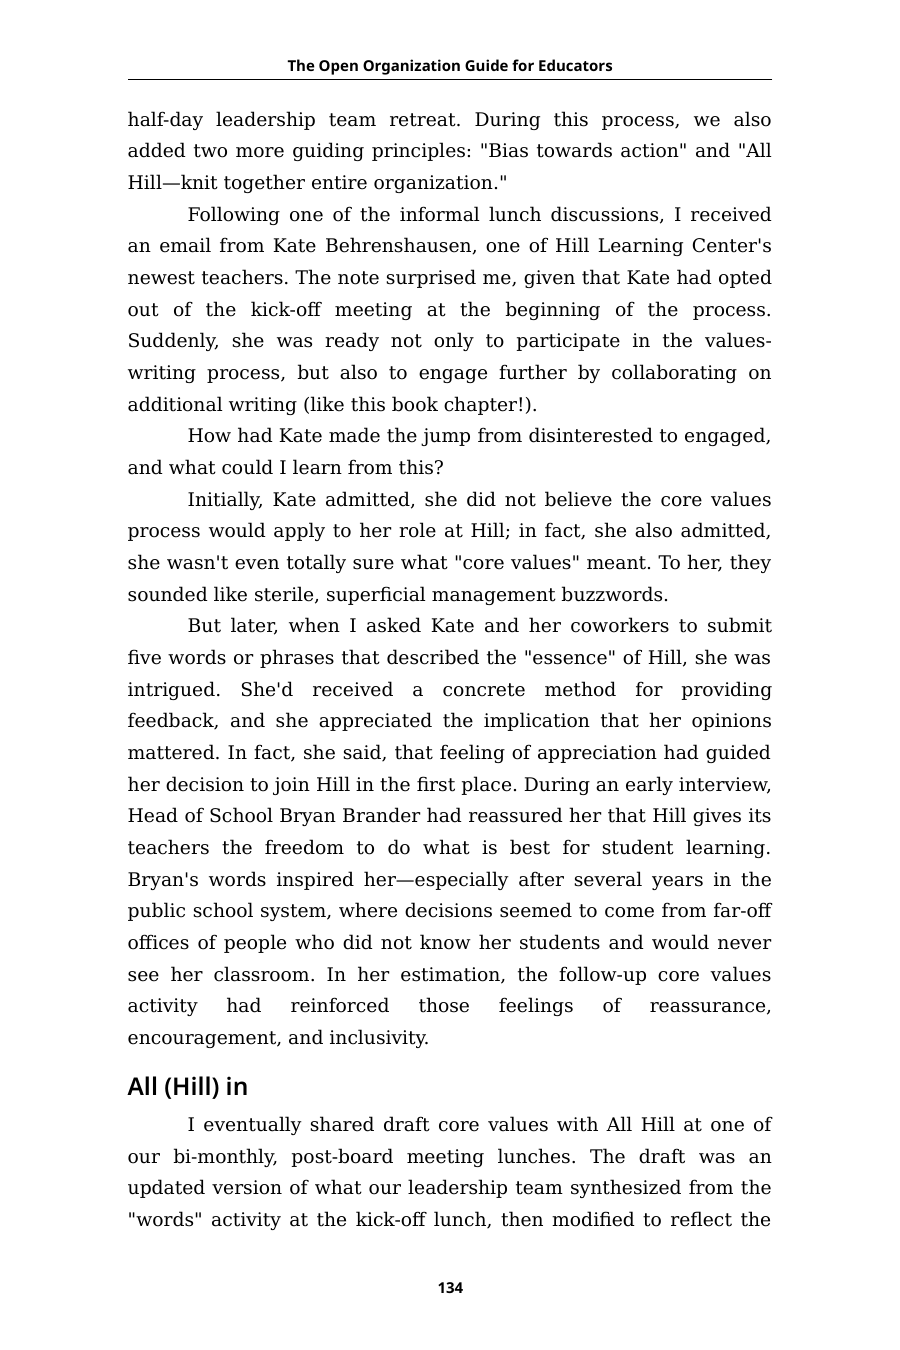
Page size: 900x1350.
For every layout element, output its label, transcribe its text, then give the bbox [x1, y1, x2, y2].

text How had Kate made the jump from disinterested to engaged, and what could I learn from this? [127, 425, 772, 479]
text Initially, Kate admitted, she did not believe the core values process would apply to her role at Hill; in fact, she also admitted, she wasn't even totally sure what "core values" meant. To her, they sounded like sterile, superficial management buzzwords. [127, 489, 772, 606]
text half-day leadership team retreat. During this process, we also added two more guiding principles: "Bias towards action" and "All Hill—knit together entire organization." [127, 109, 772, 194]
text Following one of the informal lunch discussions, I received an email from Kate Behrenshausen, one of Hill Learning Center's newest teachers. The note surprised me, given that Kate had opted out of the kick-off meeting at the beginning of the process. Suddenly, she was ready not only to participate in the values-writing process, but also to engage further by collaborating on additional writing (like this book chapter!). [127, 204, 772, 416]
subtitle All (Hill) in [127, 1073, 772, 1102]
text I eventually shared draft core values with All Hill at one of our bi-monthly, post-board meeting lunches. The draft was an updated version of what our leadership team synthesized from the "words" activity at the kick-off lunch, then modified to reflect the [127, 1114, 772, 1231]
text But later, when I asked Kate and her coworkers to submit five words or phrases that described the "essence" of Hill, she was intrigued. She'd received a concrete method for providing feedback, and she appreciated the implication that her opinions mattered. In fact, she said, that feeling of appreciation had guided her decision to join Hill in the first place. During an early interview, Head of School Bryan Brander had reassured her that Hill gives its teachers the freedom to do what is best for student learning. Bryan's words inspired her—especially after several years in the public school system, where decisions seemed to come from far-off offices of people who did not know her students and would never see her classroom. In her estimation, the follow-up core values activity had reinforced those feelings of reassurance, encouragement, and inclusivity. [127, 615, 772, 1049]
